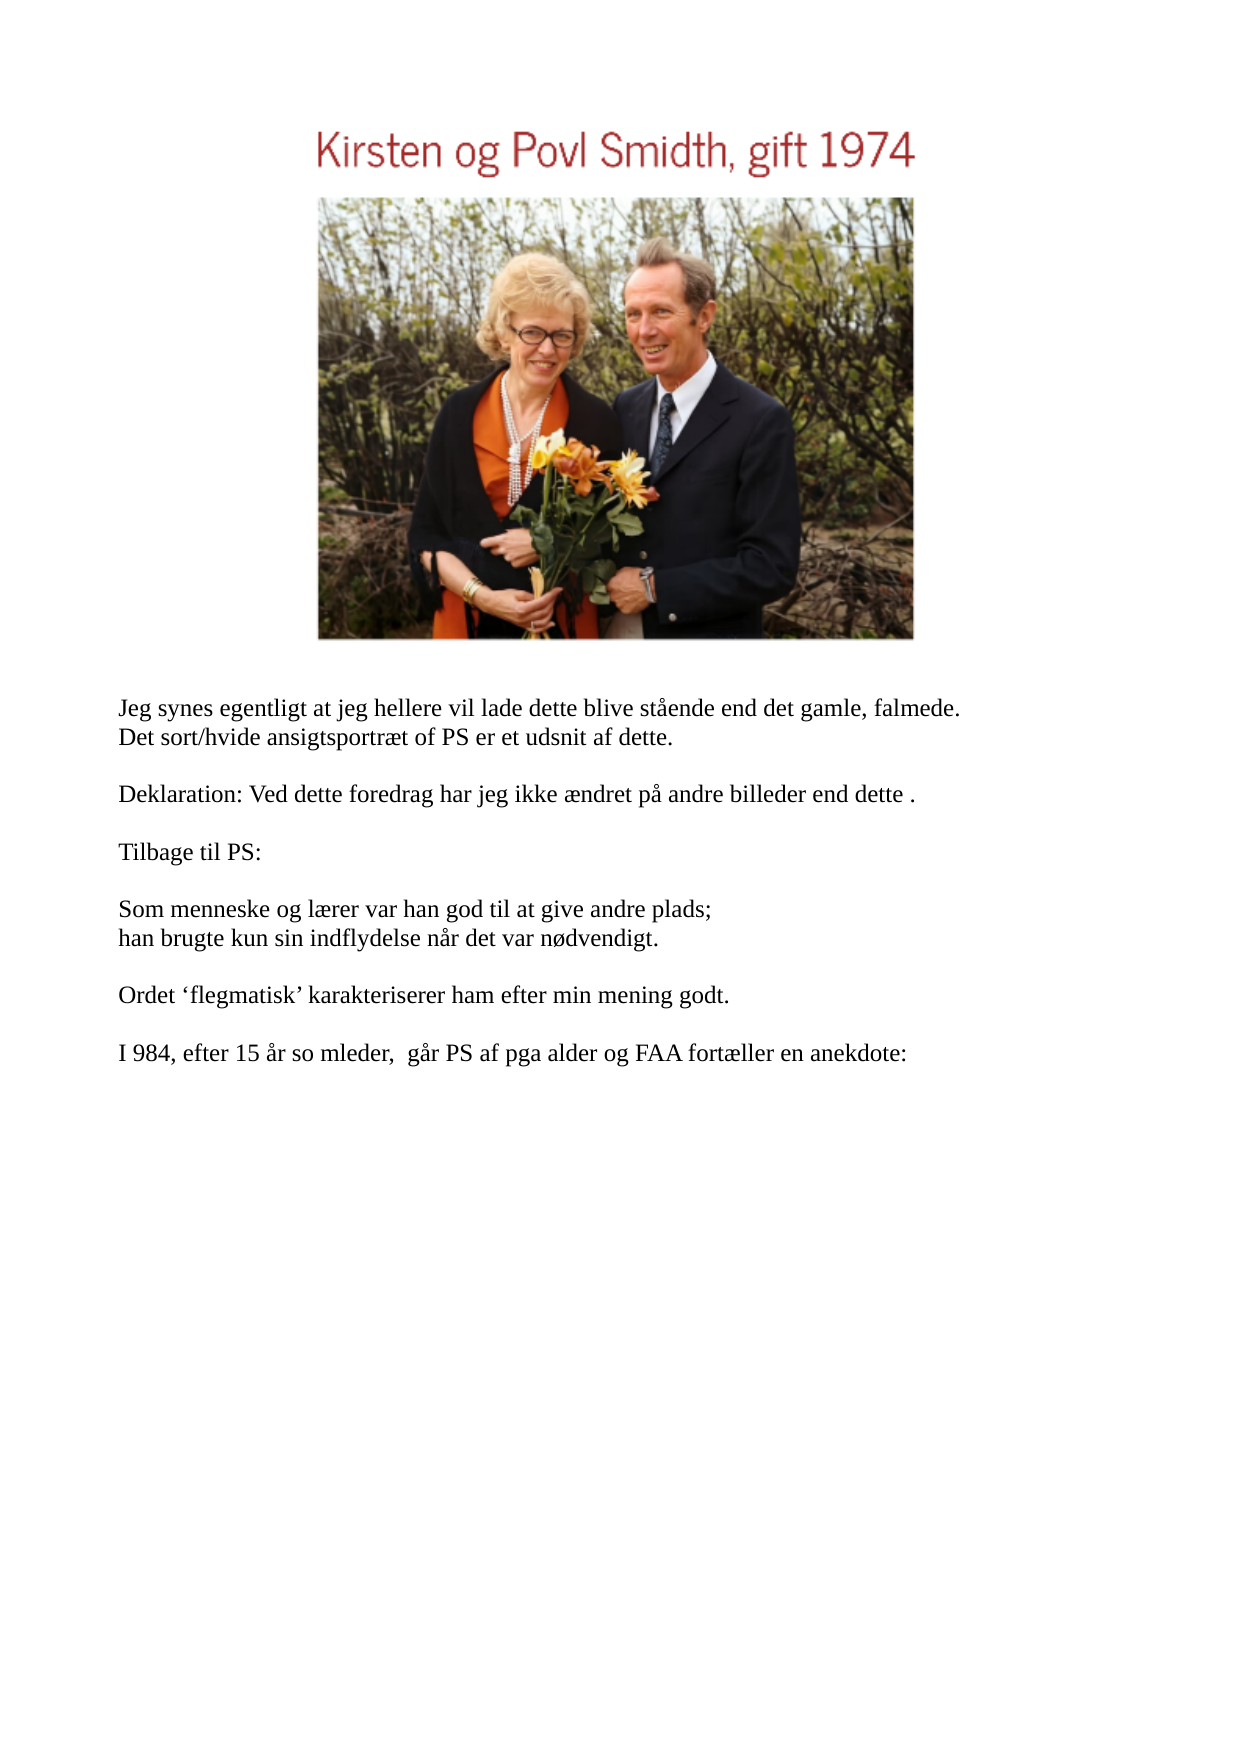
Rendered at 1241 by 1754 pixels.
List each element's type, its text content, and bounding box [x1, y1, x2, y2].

picture [303, 118, 937, 661]
text Det sort/hvide ansigtsportræt of PS er et udsnit af dette. [118, 722, 1122, 751]
text han brugte kun sin indflydelse når det var nødvendigt. [118, 923, 1122, 952]
text Tilbage til PS: [118, 837, 1122, 866]
text Som menneske og lærer var han god til at give andre plads; [118, 894, 1122, 923]
text Ordet ‘flegmatisk’ karakteriserer ham efter min mening godt. [118, 981, 1122, 1009]
text Deklaration: Ved dette foredrag har jeg ikke ændret på andre billeder end dette . [118, 779, 1122, 808]
text I 984, efter 15 år so mleder, går PS af pga alder og FAA fortæller en anekdote: [118, 1038, 1122, 1067]
text Jeg synes egentligt at jeg hellere vil lade dette blive stående end det gamle, falmede. [118, 693, 1122, 722]
